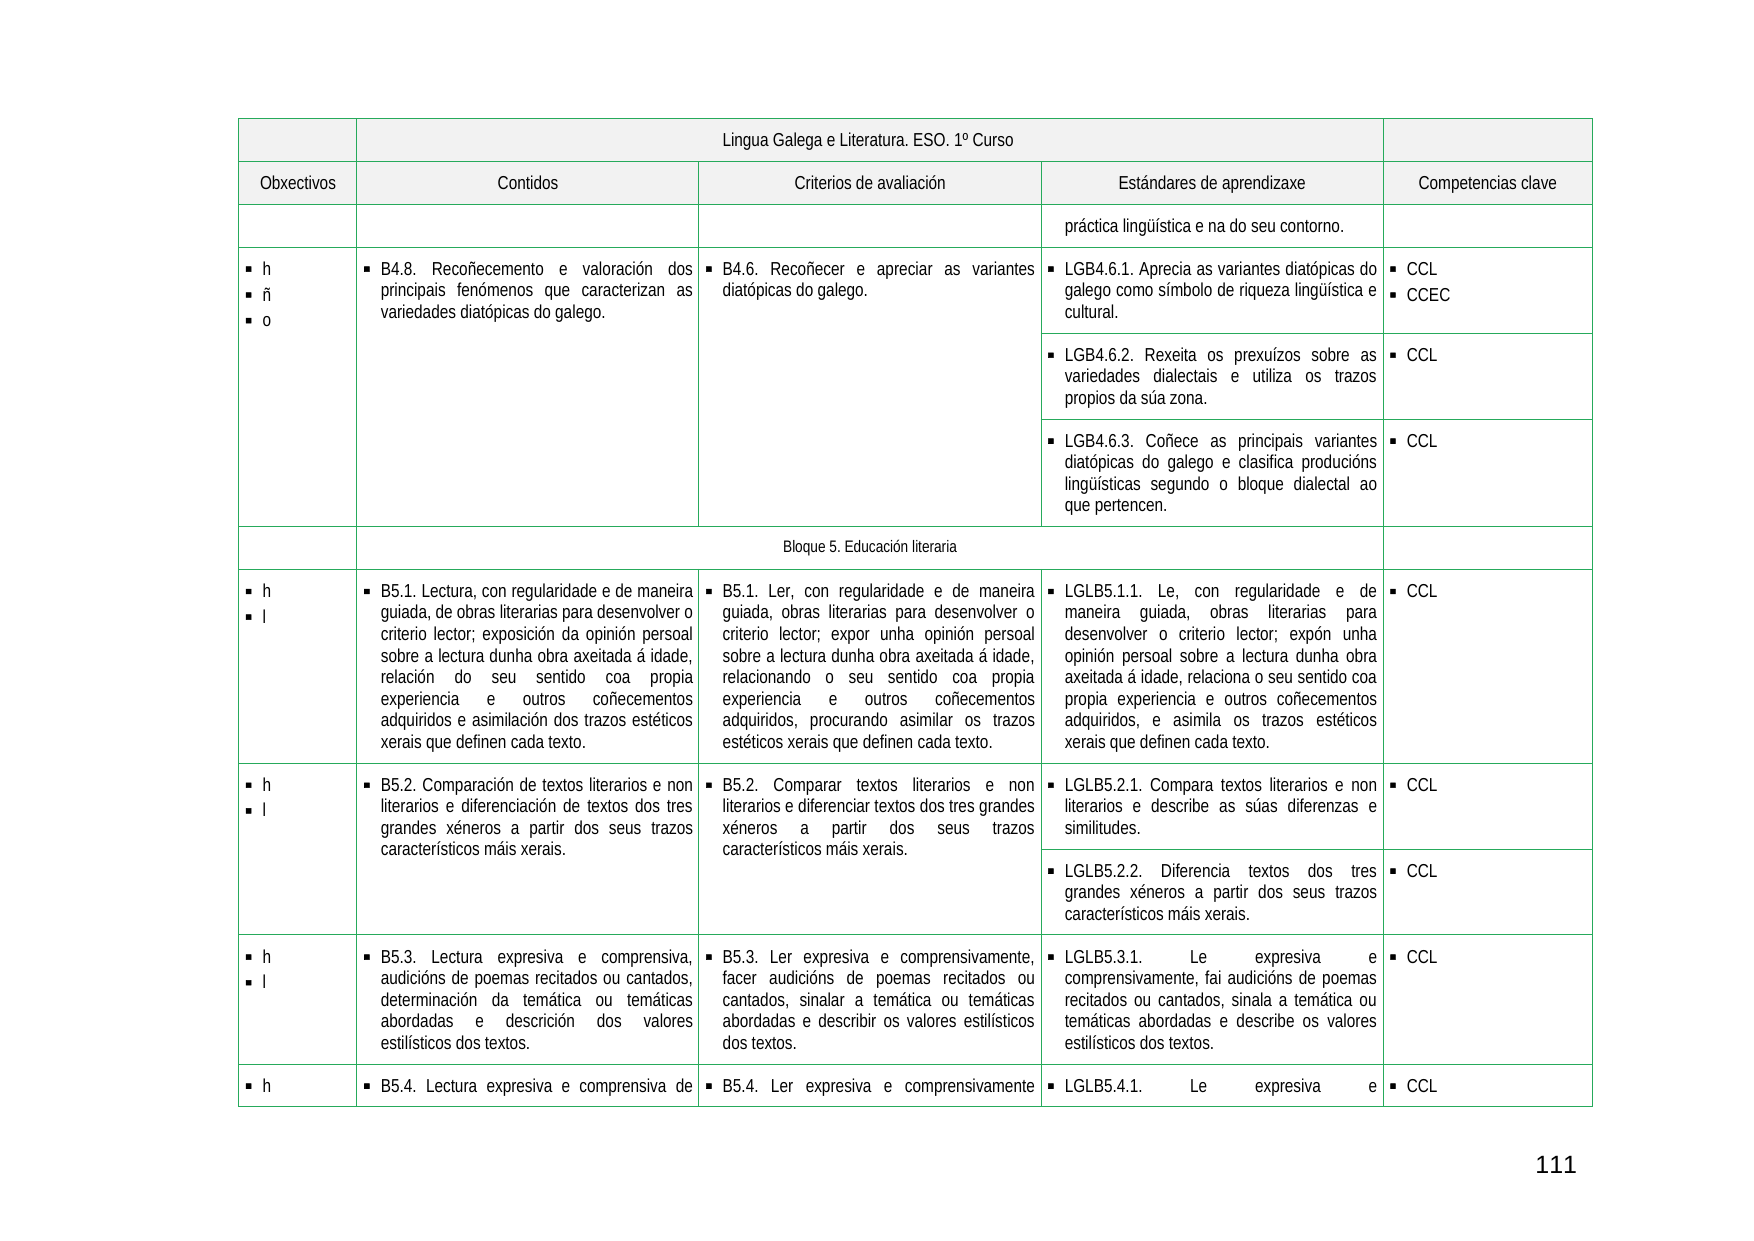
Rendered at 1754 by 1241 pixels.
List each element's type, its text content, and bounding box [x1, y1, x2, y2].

table_cell CCL [1384, 764, 1592, 848]
table_cell B5.1. Lectura, con regularidade e de maneira guiada, de obras literarias para desenvolver o criterio lector; exposición da opinión persoal sobre a lectura dunha obra axeitada á idade, relación do seu sentido coa propia experiencia e outros coñecementos adquiridos e asimilación dos trazos estéticos xerais que definen cada texto. [357, 570, 698, 762]
table_cell práctica lingüística e na do seu contorno. [1042, 205, 1383, 247]
table_cell B4.8. Recoñecemento e valoración dos principais fenómenos que caracterizan as variedades diatópicas do galego. [357, 248, 698, 526]
table_cell Contidos [357, 162, 698, 204]
table_header Lingua Galega e Literatura. ESO. 1º Curso [357, 119, 1383, 161]
table_cell Obxectivos [239, 162, 356, 204]
table_cell B5.1. Ler, con regularidade e de maneira guiada, obras literarias para desenvolver o criterio lector; expor unha opinión persoal sobre a lectura dunha obra axeitada á idade, relacionando o seu sentido coa propia experiencia e outros coñecementos adquiridos, procurando asimilar os trazos estéticos xerais que definen cada texto. [699, 570, 1041, 762]
table_cell h ñ o [239, 248, 356, 526]
table_cell h l [239, 570, 356, 762]
table_cell B5.4. Ler expresiva e comprensivamente [699, 1065, 1041, 1106]
table_cell CCL [1384, 420, 1592, 526]
table_cell B4.6. Recoñecer e apreciar as variantes diatópicas do galego. [699, 248, 1041, 526]
table_header [239, 119, 356, 161]
table_cell h l [239, 1065, 356, 1106]
table_cell Criterios de avaliación [699, 162, 1041, 204]
table_cell Estándares de aprendizaxe [1042, 162, 1383, 204]
table_cell LGB4.6.1. Aprecia as variantes diatópicas do galego como símbolo de riqueza lingüística e cultural. [1042, 248, 1383, 332]
table_header [1384, 119, 1592, 161]
table_cell CCL [1384, 334, 1592, 418]
table_cell B5.2. Comparación de textos literarios e non literarios e diferenciación de textos dos tres grandes xéneros a partir dos seus trazos característicos máis xerais. [357, 764, 698, 934]
table_cell CCL CCEC [1384, 248, 1592, 332]
table_cell [699, 205, 1041, 247]
table_cell [1384, 205, 1592, 247]
table_cell LGLB5.2.1. Compara textos literarios e non literarios e describe as súas diferenzas e similitudes. [1042, 764, 1383, 848]
table_cell B5.4. Lectura expresiva e comprensiva de [357, 1065, 698, 1106]
table_cell [239, 527, 356, 569]
table_cell [239, 205, 356, 247]
table_cell CCL [1384, 935, 1592, 1063]
table_cell B5.3. Lectura expresiva e comprensiva, audicións de poemas recitados ou cantados, determinación da temática ou temáticas abordadas e descrición dos valores estilísticos dos textos. [357, 935, 698, 1063]
table_cell LGLB5.3.1. Le expresiva e comprensivamente, fai audicións de poemas recitados ou cantados, sinala a temática ou temáticas abordadas e describe os valores estilísticos dos textos. [1042, 935, 1383, 1063]
table_cell LGLB5.2.2. Diferencia textos dos tres grandes xéneros a partir dos seus trazos característicos máis xerais. [1042, 850, 1383, 934]
table_cell h l [239, 764, 356, 934]
table_cell LGLB5.1.1. Le, con regularidade e de maneira guiada, obras literarias para desenvolver o criterio lector; expón unha opinión persoal sobre a lectura dunha obra axeitada á idade, relaciona o seu sentido coa propia experiencia e outros coñecementos adquiridos, e asimila os trazos estéticos xerais que definen cada texto. [1042, 570, 1383, 762]
table_cell LGLB5.4.1. Le expresiva e [1042, 1065, 1383, 1106]
table_cell CCL [1384, 1065, 1592, 1106]
table_cell B5.3. Ler expresiva e comprensivamente, facer audicións de poemas recitados ou cantados, sinalar a temática ou temáticas abordadas e describir os valores estilísticos dos textos. [699, 935, 1041, 1063]
table_cell CCL [1384, 570, 1592, 762]
table_cell LGB4.6.3. Coñece as principais variantes diatópicas do galego e clasifica producións lingüísticas segundo o bloque dialectal ao que pertencen. [1042, 420, 1383, 526]
table_cell [357, 205, 698, 247]
table_cell h l [239, 935, 356, 1063]
table_cell [1384, 527, 1592, 569]
table_cell B5.2. Comparar textos literarios e non literarios e diferenciar textos dos tres grandes xéneros a partir dos seus trazos característicos máis xerais. [699, 764, 1041, 934]
table_cell CCL [1384, 850, 1592, 934]
table_cell Competencias clave [1384, 162, 1592, 204]
table_cell LGB4.6.2. Rexeita os prexuízos sobre as variedades dialectais e utiliza os trazos propios da súa zona. [1042, 334, 1383, 418]
table_cell Bloque 5. Educación literaria [357, 527, 1383, 569]
